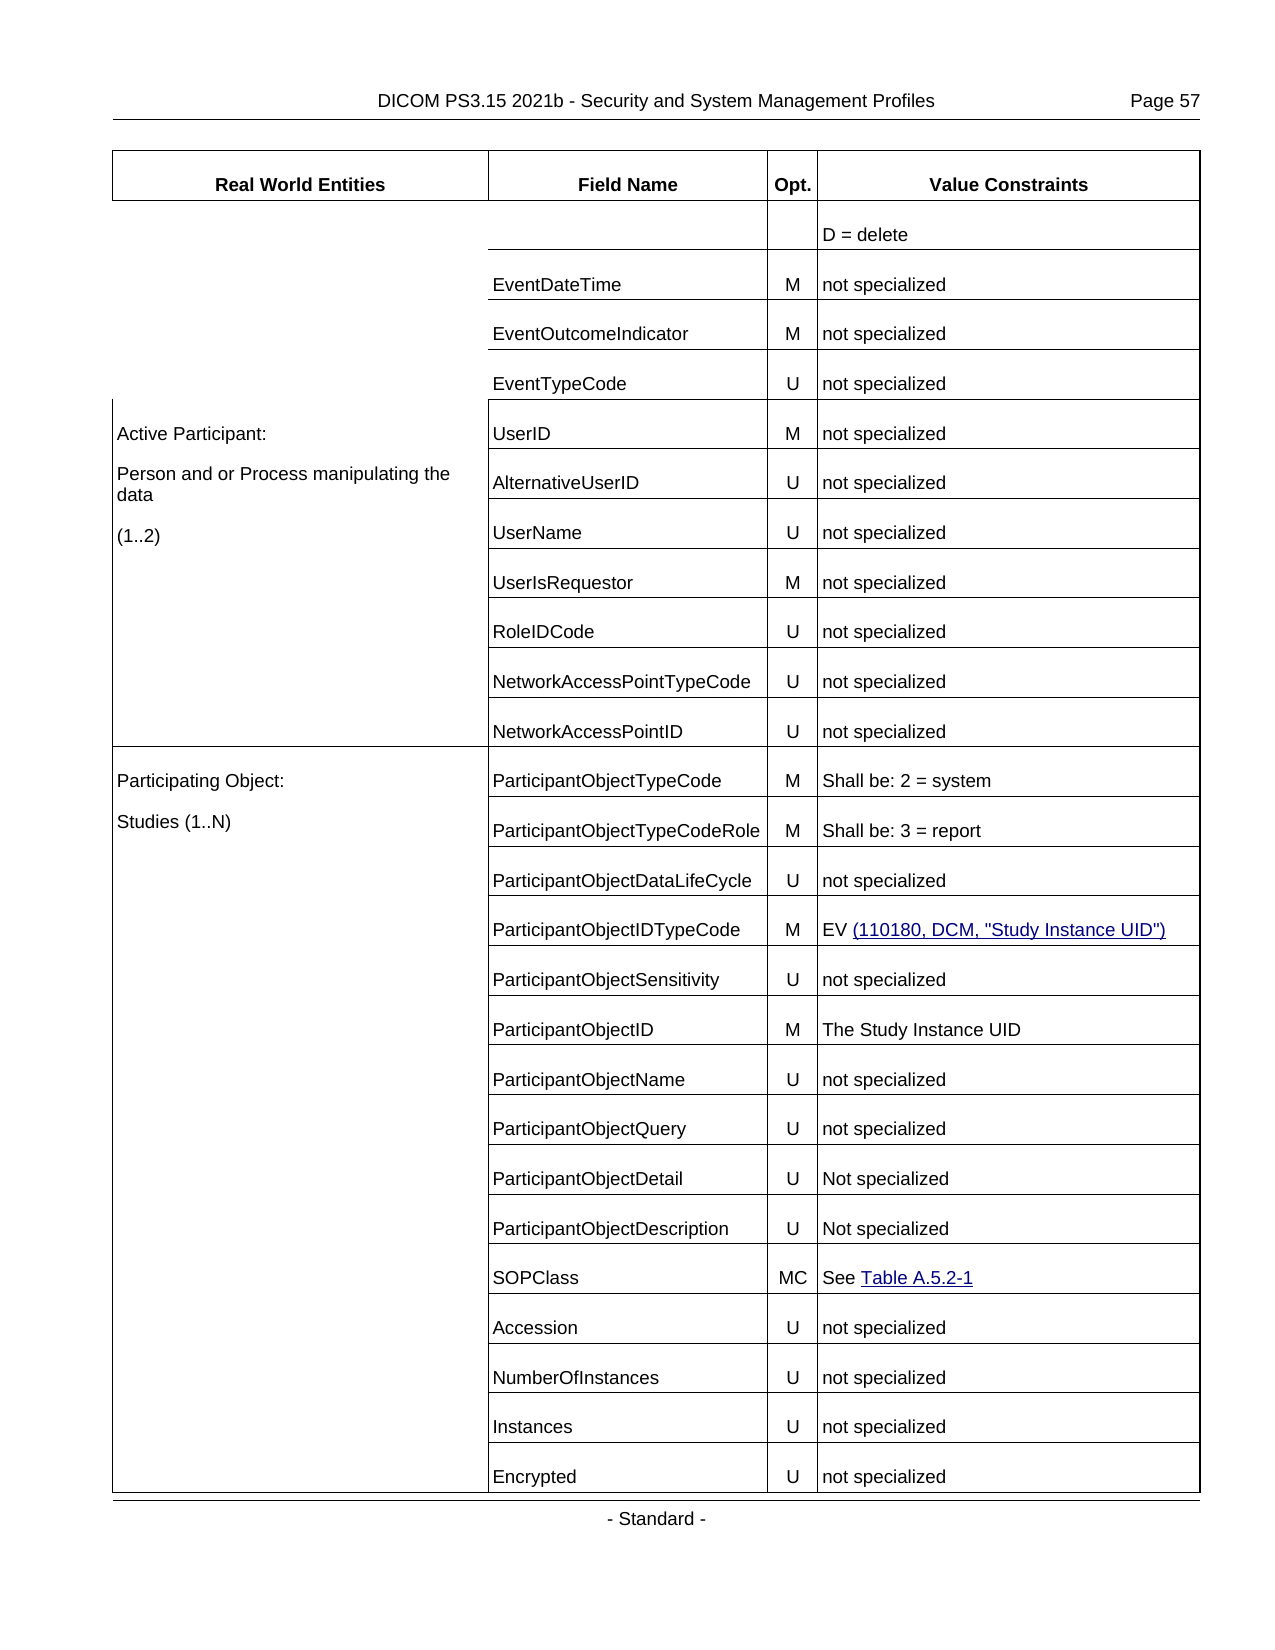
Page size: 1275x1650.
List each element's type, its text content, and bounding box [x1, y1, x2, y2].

table_cell not specialized [818, 1443, 1199, 1492]
table_cell U [768, 499, 817, 547]
table_cell not specialized [818, 250, 1199, 299]
table_cell U [768, 847, 817, 895]
table_cell [768, 201, 817, 249]
table_cell UserName [489, 499, 767, 547]
table_cell M [768, 797, 817, 846]
table_cell not specialized [818, 449, 1199, 498]
table_cell M [768, 549, 817, 597]
table_cell Participating Object: Studies (1..N) [113, 747, 488, 1492]
table_cell U [768, 1095, 817, 1144]
table_cell U [768, 648, 817, 697]
table_cell U [768, 1344, 817, 1392]
table_cell not specialized [818, 1294, 1199, 1342]
table_cell M [768, 747, 817, 796]
table_cell AlternativeUserID [489, 449, 767, 498]
table_cell ParticipantObjectDetail [489, 1145, 767, 1193]
table_cell NetworkAccessPointID [489, 698, 767, 746]
table_cell U [768, 1045, 817, 1094]
table_cell U [768, 350, 817, 398]
table_cell not specialized [818, 549, 1199, 597]
table_cell not specialized [818, 648, 1199, 697]
table_cell not specialized [818, 1045, 1199, 1094]
table_cell U [768, 1145, 817, 1193]
table_cell not specialized [818, 1393, 1199, 1442]
table_cell not specialized [818, 946, 1199, 995]
table_cell The Study Instance UID [818, 996, 1199, 1044]
table_cell NumberOfInstances [489, 1344, 767, 1392]
table_cell Accession [489, 1294, 767, 1342]
table_cell U [768, 598, 817, 647]
table_cell Instances [489, 1393, 767, 1442]
table_cell not specialized [818, 698, 1199, 746]
table_cell U [768, 449, 817, 498]
table_cell ParticipantObjectQuery [489, 1095, 767, 1144]
table_cell EventOutcomeIndicator [488, 300, 767, 349]
table_cell ParticipantObjectName [489, 1045, 767, 1094]
table_cell Not specialized [818, 1145, 1199, 1193]
table_cell EventTypeCode [488, 350, 767, 398]
table_header Value Constraints [818, 151, 1199, 200]
table_cell M [768, 250, 817, 299]
table_cell M [768, 400, 817, 448]
table_cell EventDateTime [488, 250, 767, 299]
table_cell ParticipantObjectSensitivity [489, 946, 767, 995]
table_cell RoleIDCode [489, 598, 767, 647]
table_cell U [768, 946, 817, 995]
table_cell UserIsRequestor [489, 549, 767, 597]
table_cell not specialized [818, 1095, 1199, 1144]
table_cell UserID [489, 400, 767, 448]
table_cell ParticipantObjectDataLifeCycle [489, 847, 767, 895]
table_header Opt. [768, 151, 817, 200]
table_cell Shall be: 2 = system [818, 747, 1199, 796]
table_cell not specialized [818, 350, 1199, 398]
table_cell ParticipantObjectTypeCode [489, 747, 767, 796]
table_cell M [768, 996, 817, 1044]
table_cell not specialized [818, 1344, 1199, 1392]
table_cell U [768, 1393, 817, 1442]
table_cell U [768, 1195, 817, 1243]
table_cell U [768, 1294, 817, 1342]
table_header Real World Entities [113, 151, 488, 200]
table_cell Shall be: 3 = report [818, 797, 1199, 846]
table_cell not specialized [818, 598, 1199, 647]
table_cell M [768, 896, 817, 945]
table_cell SOPClass [489, 1244, 767, 1293]
table_cell M [768, 300, 817, 349]
table_cell not specialized [818, 400, 1199, 448]
table_cell U [768, 698, 817, 746]
table_cell not specialized [818, 847, 1199, 895]
table_cell Not specialized [818, 1195, 1199, 1243]
table_header Field Name [489, 151, 767, 200]
table_cell [488, 201, 767, 249]
table_cell MC [768, 1244, 817, 1293]
table_cell NetworkAccessPointTypeCode [489, 648, 767, 697]
table_cell ParticipantObjectDescription [489, 1195, 767, 1243]
table_cell See Table A.5.2-1 [818, 1244, 1199, 1293]
table_cell U [768, 1443, 817, 1492]
table_cell not specialized [818, 499, 1199, 547]
table_cell ParticipantObjectTypeCodeRole [489, 797, 767, 846]
table_cell Active Participant: Person and or Process manipulating the data (1..2) [113, 399, 488, 746]
table_cell ParticipantObjectID [489, 996, 767, 1044]
table_cell D = delete [818, 201, 1199, 249]
table_cell Encrypted [489, 1443, 767, 1492]
table_cell not specialized [818, 300, 1199, 349]
table_cell ParticipantObjectIDTypeCode [489, 896, 767, 945]
table_cell EV (110180, DCM, "Study Instance UID") [818, 896, 1199, 945]
